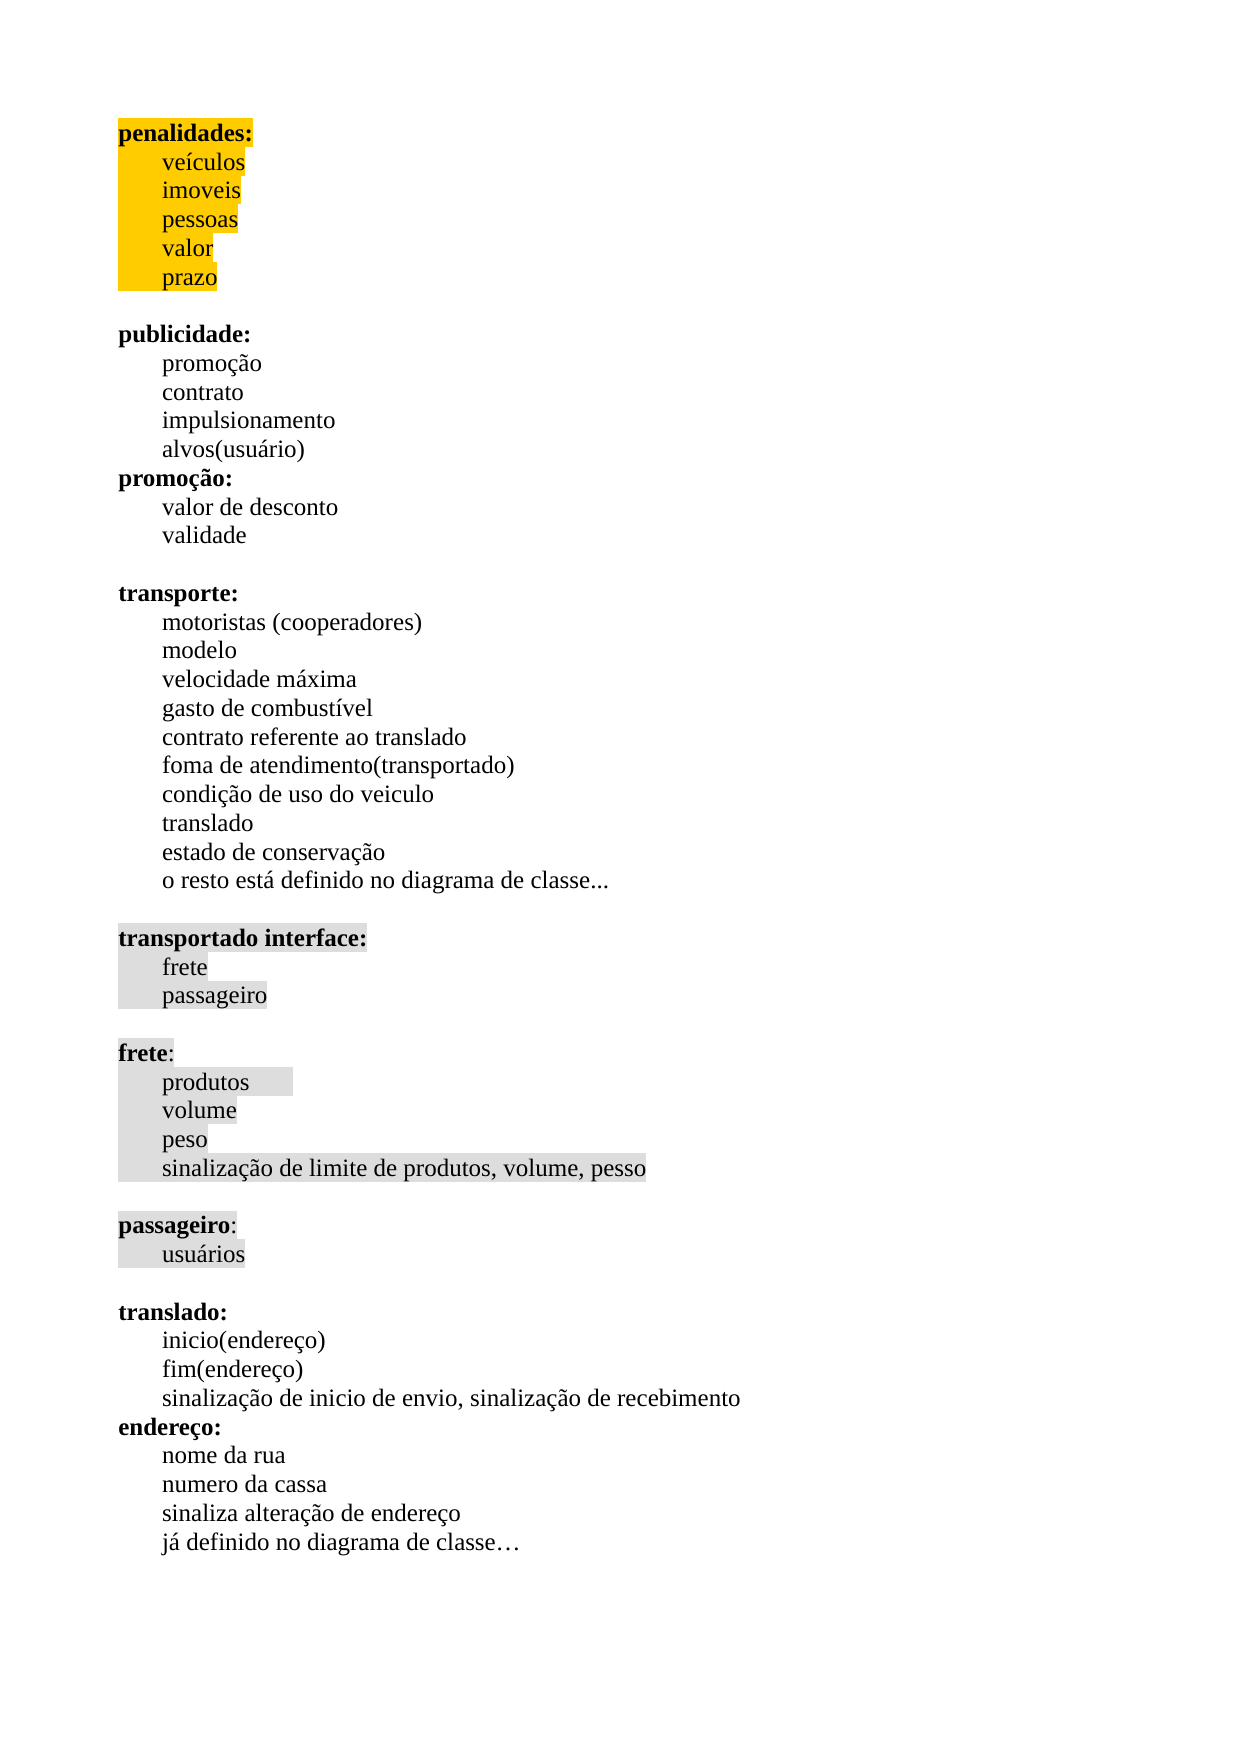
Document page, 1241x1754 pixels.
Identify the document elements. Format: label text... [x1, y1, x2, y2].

text pessoas [118, 204, 1122, 233]
text já definido no diagrama de classe… [118, 1527, 1122, 1556]
text veículos [118, 147, 1122, 176]
text sinalização de inicio de envio, sinalização de recebimento [118, 1383, 1122, 1412]
text contrato referente ao translado [118, 722, 1122, 751]
text motoristas (cooperadores) [118, 607, 1122, 636]
text promoção [118, 348, 1122, 377]
text sinalização de limite de produtos, volume, pesso [118, 1153, 1122, 1182]
text transporte: [118, 578, 1122, 607]
text velocidade máxima [118, 664, 1122, 693]
text imoveis [118, 176, 1122, 204]
text nome da rua [118, 1441, 1122, 1469]
text produtos [118, 1067, 1122, 1096]
text valor de desconto [118, 492, 1122, 521]
text prazo [118, 262, 1122, 291]
text inicio(endereço) [118, 1326, 1122, 1354]
text translado: [118, 1297, 1122, 1326]
text sinaliza alteração de endereço [118, 1498, 1122, 1527]
text valor [118, 233, 1122, 262]
text translado [118, 808, 1122, 837]
text condição de uso do veiculo [118, 779, 1122, 808]
text passageiro: [118, 1211, 1122, 1239]
text endereço: [118, 1412, 1122, 1441]
text impulsionamento [118, 406, 1122, 434]
text passageiro [118, 981, 1122, 1009]
text foma de atendimento(transportado) [118, 751, 1122, 779]
text contrato [118, 377, 1122, 406]
text volume [118, 1096, 1122, 1124]
text validade [118, 521, 1122, 549]
text o resto está definido no diagrama de classe... [118, 866, 1122, 894]
text estado de conservação [118, 837, 1122, 866]
text gasto de combustível [118, 693, 1122, 722]
text penalidades: [118, 118, 1122, 147]
text publicidade: [118, 319, 1122, 348]
text fim(endereço) [118, 1354, 1122, 1383]
text transportado interface: [118, 923, 1122, 952]
text usuários [118, 1239, 1122, 1268]
text numero da cassa [118, 1469, 1122, 1498]
text frete: [118, 1038, 1122, 1067]
text peso [118, 1124, 1122, 1153]
text promoção: [118, 463, 1122, 492]
text modelo [118, 636, 1122, 664]
text alvos(usuário) [118, 434, 1122, 463]
text frete [118, 952, 1122, 981]
